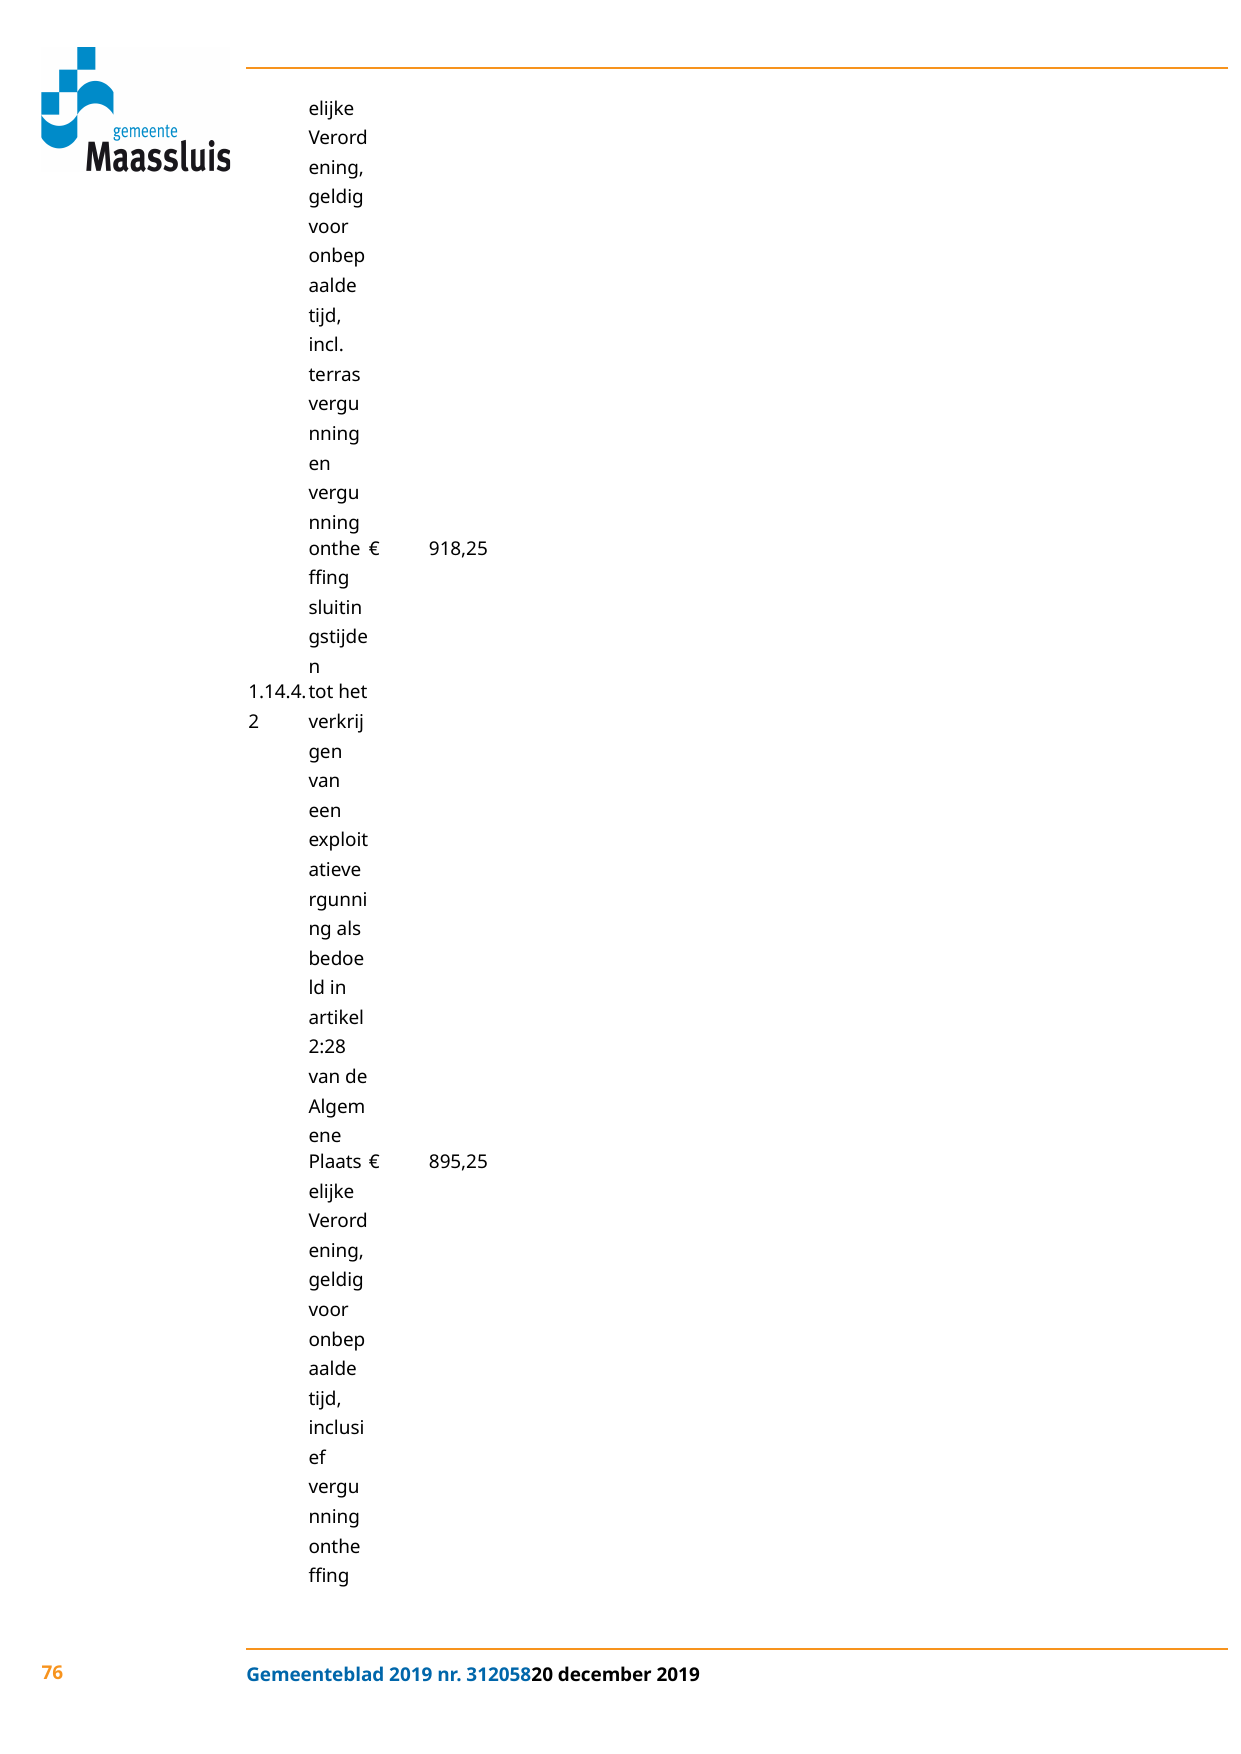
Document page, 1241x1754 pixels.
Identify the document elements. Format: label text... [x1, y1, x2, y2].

table_cell 918,25 [429, 535, 489, 679]
table_cell [248, 1148, 308, 1588]
table_cell [429, 679, 489, 1148]
table_cell [489, 679, 549, 1148]
table_cell € [369, 1148, 429, 1588]
picture [41, 47, 77, 92]
table_cell tot het verkrijgen van een exploitatievergunning als bedoeld in artikel 2:28 van de Algemene [308, 679, 368, 1148]
table_cell Plaatselijke Verordening, geldig voor onbepaalde tijd, inclusief vergunning ontheffing [308, 1148, 368, 1588]
table_cell [489, 535, 549, 679]
table_cell 1.14.4.2 [248, 679, 308, 1148]
table_cell 895,25 [429, 1148, 489, 1588]
table_cell ontheffing sluitingstijden [308, 535, 368, 679]
table_cell [248, 95, 308, 535]
table_cell [248, 535, 308, 679]
table_cell € [369, 535, 429, 679]
table_cell [429, 95, 489, 535]
table_cell [489, 1148, 549, 1588]
table_cell elijke Verordening, geldig voor onbepaalde tijd, incl. terrasvergunning en vergunning [308, 95, 368, 535]
table_cell [489, 95, 549, 535]
table_cell [369, 95, 429, 535]
table_cell [369, 679, 429, 1148]
picture [41, 47, 231, 172]
